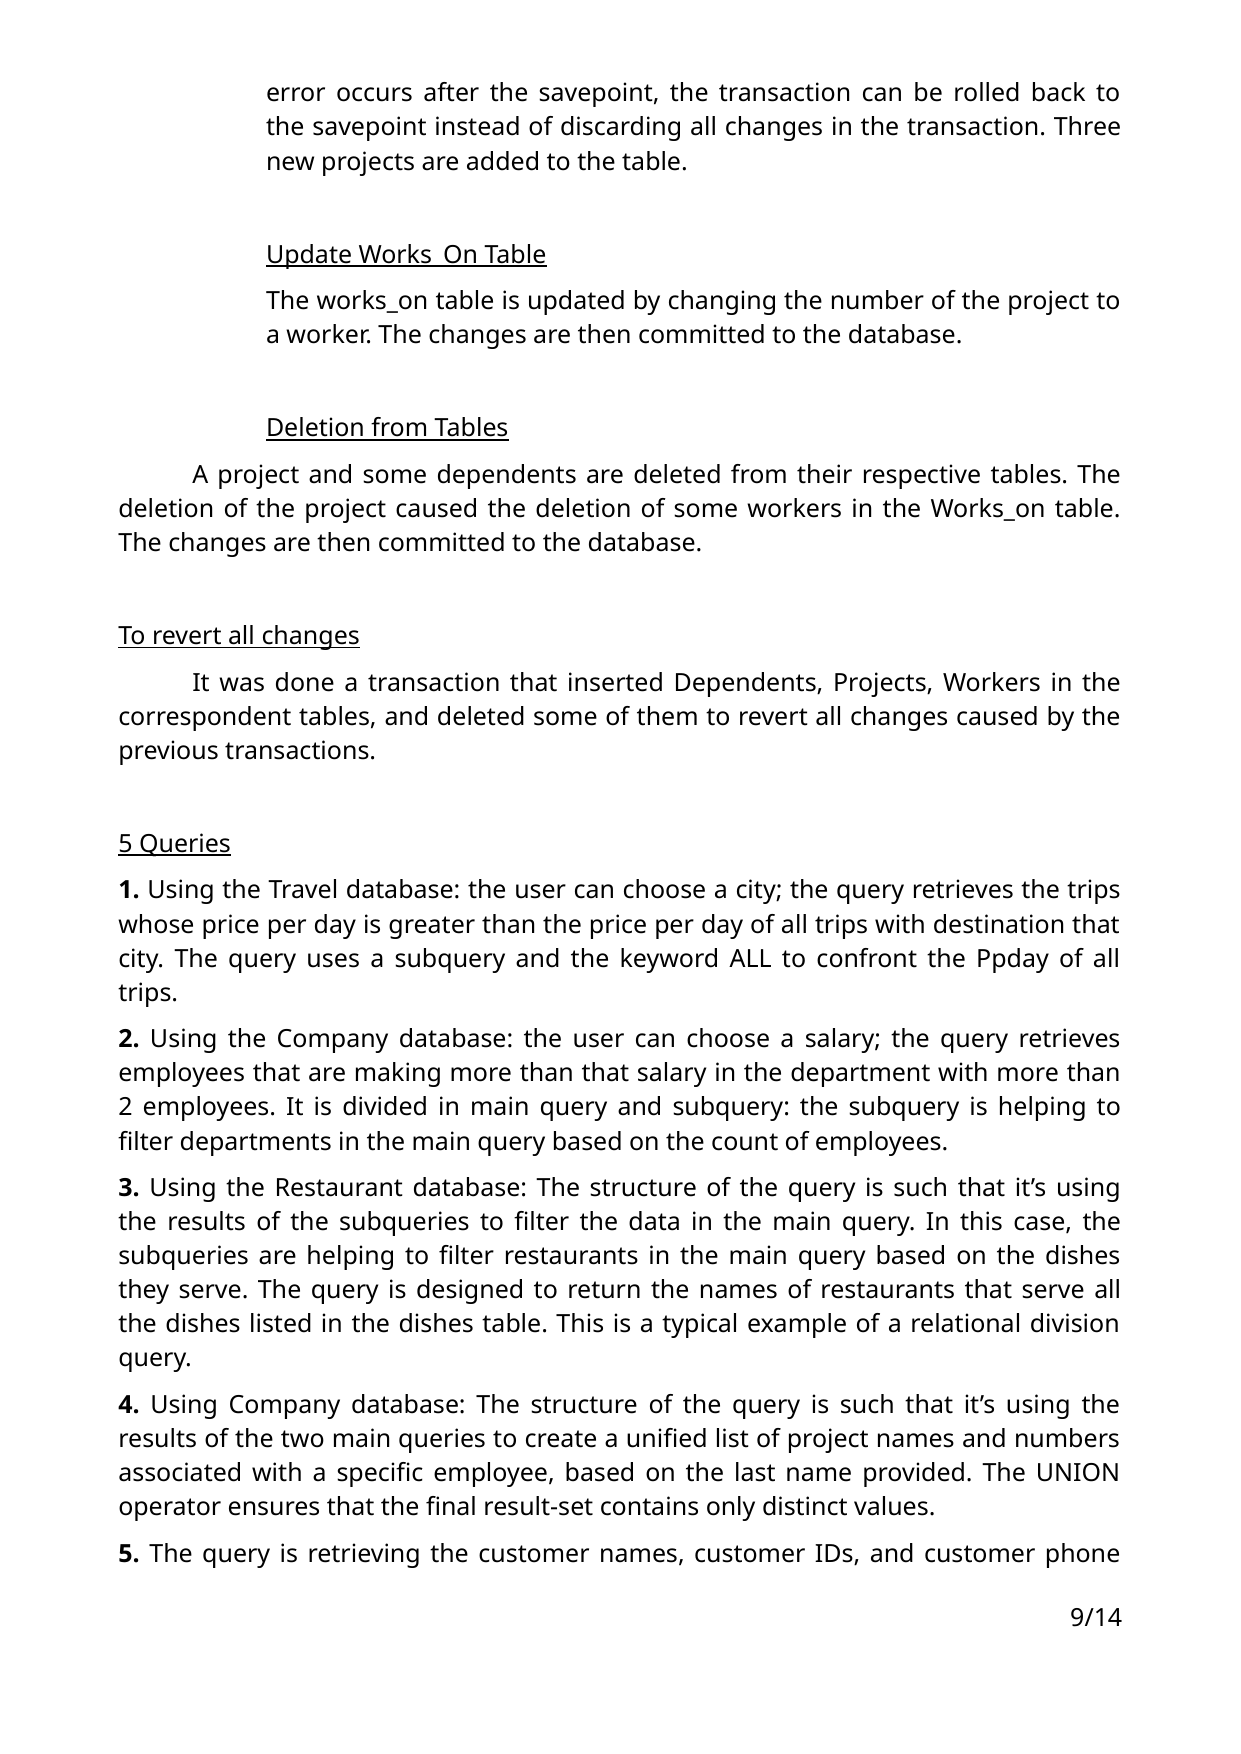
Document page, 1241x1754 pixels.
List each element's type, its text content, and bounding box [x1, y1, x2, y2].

text 2. Using the Company database: the user can choose a salary; the query retrieves employees that are making more than that salary in the department with more than 2 employees. It is divided in main query and subquery: the subquery is helping to filter departments in the main query based on the count of employees. [118, 1021, 1122, 1157]
text 5 Queries [118, 826, 1122, 860]
text error occurs after the savepoint, the transaction can be rolled back to the savepoint instead of discarding all changes in the transaction. Three new projects are added to the table. [266, 75, 1122, 177]
text The works_on table is updated by changing the number of the project to a worker. The changes are then committed to the database. [266, 283, 1122, 351]
text Update Works_On Table [266, 236, 1122, 270]
text 3. Using the Restaurant database: The structure of the query is such that it’s using the results of the subqueries to filter the data in the main query. In this case, the subqueries are helping to filter restaurants in the main query based on the dishes they serve. The query is designed to return the names of restaurants that serve all the dishes listed in the dishes table. This is a typical example of a relational division query. [118, 1170, 1122, 1374]
text A project and some dependents are deleted from their respective tables. The deletion of the project caused the deletion of some workers in the Works_on table. The changes are then committed to the database. [118, 457, 1122, 559]
text To revert all changes [118, 618, 1122, 652]
text 4. Using Company database: The structure of the query is such that it’s using the results of the two main queries to create a unified list of project names and numbers associated with a specific employee, based on the last name provided. The UNION operator ensures that the final result-set contains only distinct values. [118, 1387, 1122, 1523]
text Deletion from Tables [266, 410, 1122, 444]
text It was done a transaction that inserted Dependents, Projects, Workers in the correspondent tables, and deleted some of them to revert all changes caused by the previous transactions. [118, 664, 1122, 767]
text 5. The query is retrieving the customer names, customer IDs, and customer phone [118, 1535, 1122, 1569]
text 1. Using the Travel database: the user can choose a city; the query retrieves the trips whose price per day is greater than the price per day of all trips with destination that city. The query uses a subquery and the keyword ALL to confront the Ppday of all trips. [118, 872, 1122, 1008]
